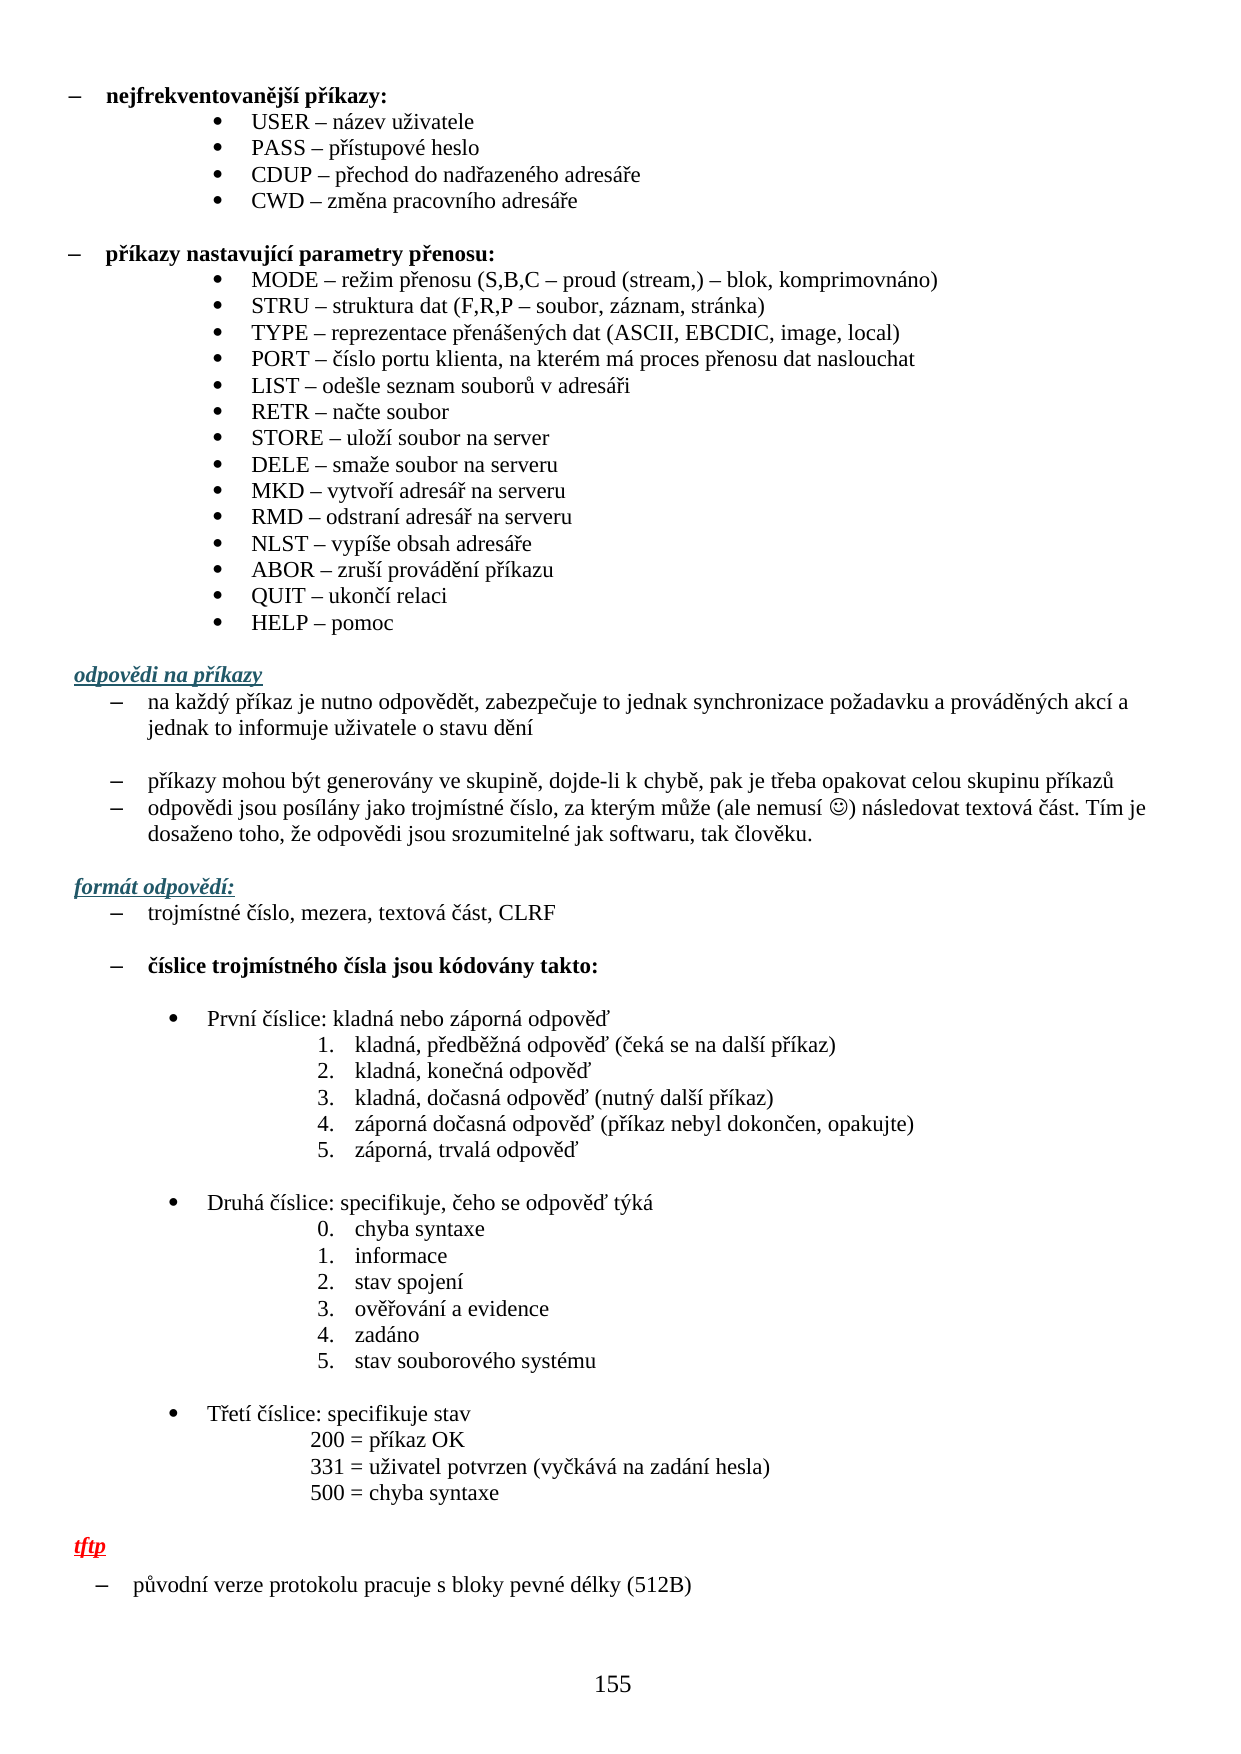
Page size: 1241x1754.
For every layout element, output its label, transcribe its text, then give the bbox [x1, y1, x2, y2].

list příkazy nastavující parametry přenosu: [89, 240, 1151, 266]
list ABOR – zruší provádění příkazu [213, 556, 1093, 582]
list Druhá číslice: specifikuje, čeho se odpověď týká [169, 1189, 1151, 1216]
list CWD – změna pracovního adresáře [213, 187, 1093, 213]
list RETR – načte soubor [213, 398, 1093, 424]
list QUIT – ukončí relaci [213, 582, 1093, 609]
text odpovědi na příkazy [74, 662, 1151, 688]
list USER – název uživatele [213, 108, 1093, 134]
text 331 = uživatel potvrzen (vyčkává na zadání hesla) [310, 1453, 1151, 1479]
list na každý příkaz je nutno odpovědět, zabezpečuje to jednak synchronizace požadavku a prováděných akcí a jednak to informuje uživatele o stavu dění [110, 688, 1151, 741]
list příkazy mohou být generovány ve skupině, dojde-li k chybě, pak je třeba opakovat celou skupinu příkazů [110, 767, 1151, 793]
list TYPE – reprezentace přenášených dat (ASCII, EBCDIC, image, local) [213, 319, 1093, 345]
list informace [317, 1242, 1151, 1268]
text formát odpovědí: [74, 873, 1151, 899]
list PASS – přístupové heslo [213, 134, 1093, 161]
list zadáno [317, 1321, 1151, 1347]
text tftp [74, 1532, 1151, 1558]
text 200 = příkaz OK [310, 1426, 1151, 1453]
list odpovědi jsou posílány jako trojmístné číslo, za kterým může (ale nemusí ) následovat textová část. Tím je dosaženo toho, že odpovědi jsou srozumitelné jak softwaru, tak člověku. [110, 793, 1151, 846]
list DELE – smaže soubor na serveru [213, 451, 1093, 477]
list trojmístné číslo, mezera, textová část, CLRF [110, 899, 1151, 926]
list kladná, dočasná odpověď (nutný další příkaz) [317, 1084, 1151, 1110]
list NLST – vypíše obsah adresáře [213, 530, 1093, 556]
list chyba syntaxe [317, 1216, 1151, 1242]
list kladná, konečná odpověď [317, 1057, 1151, 1084]
list nejfrekventovanější příkazy: [90, 82, 1151, 108]
list záporná dočasná odpověď (příkaz nebyl dokončen, opakujte) [317, 1110, 1151, 1136]
text 500 = chyba syntaxe [310, 1479, 1151, 1505]
list Třetí číslice: specifikuje stav [169, 1400, 1151, 1426]
list LIST – odešle seznam souborů v adresáři [213, 372, 1093, 398]
list stav souborového systému [317, 1347, 1151, 1374]
list STRU – struktura dat (F,R,P – soubor, záznam, stránka) [213, 293, 1093, 319]
list číslice trojmístného čísla jsou kódovány takto: [110, 952, 1151, 978]
list MODE – režim přenosu (S,B,C – proud (stream,) – blok, komprimovnáno) [213, 266, 1093, 293]
list ověřování a evidence [317, 1294, 1151, 1321]
list PORT – číslo portu klienta, na kterém má proces přenosu dat naslouchat [213, 345, 1093, 372]
list STORE – uloží soubor na server [213, 424, 1093, 451]
list stav spojení [317, 1268, 1151, 1294]
list původní verze protokolu pracuje s bloky pevné délky (512B) [95, 1571, 1151, 1597]
list kladná, předběžná odpověď (čeká se na další příkaz) [317, 1031, 1151, 1057]
list RMD – odstraní adresář na serveru [213, 503, 1093, 530]
list HELP – pomoc [213, 609, 1093, 635]
list První číslice: kladná nebo záporná odpověď [169, 1005, 1151, 1031]
list MKD – vytvoří adresář na serveru [213, 477, 1093, 503]
list záporná, trvalá odpověď [317, 1136, 1151, 1163]
list CDUP – přechod do nadřazeného adresáře [213, 161, 1093, 187]
